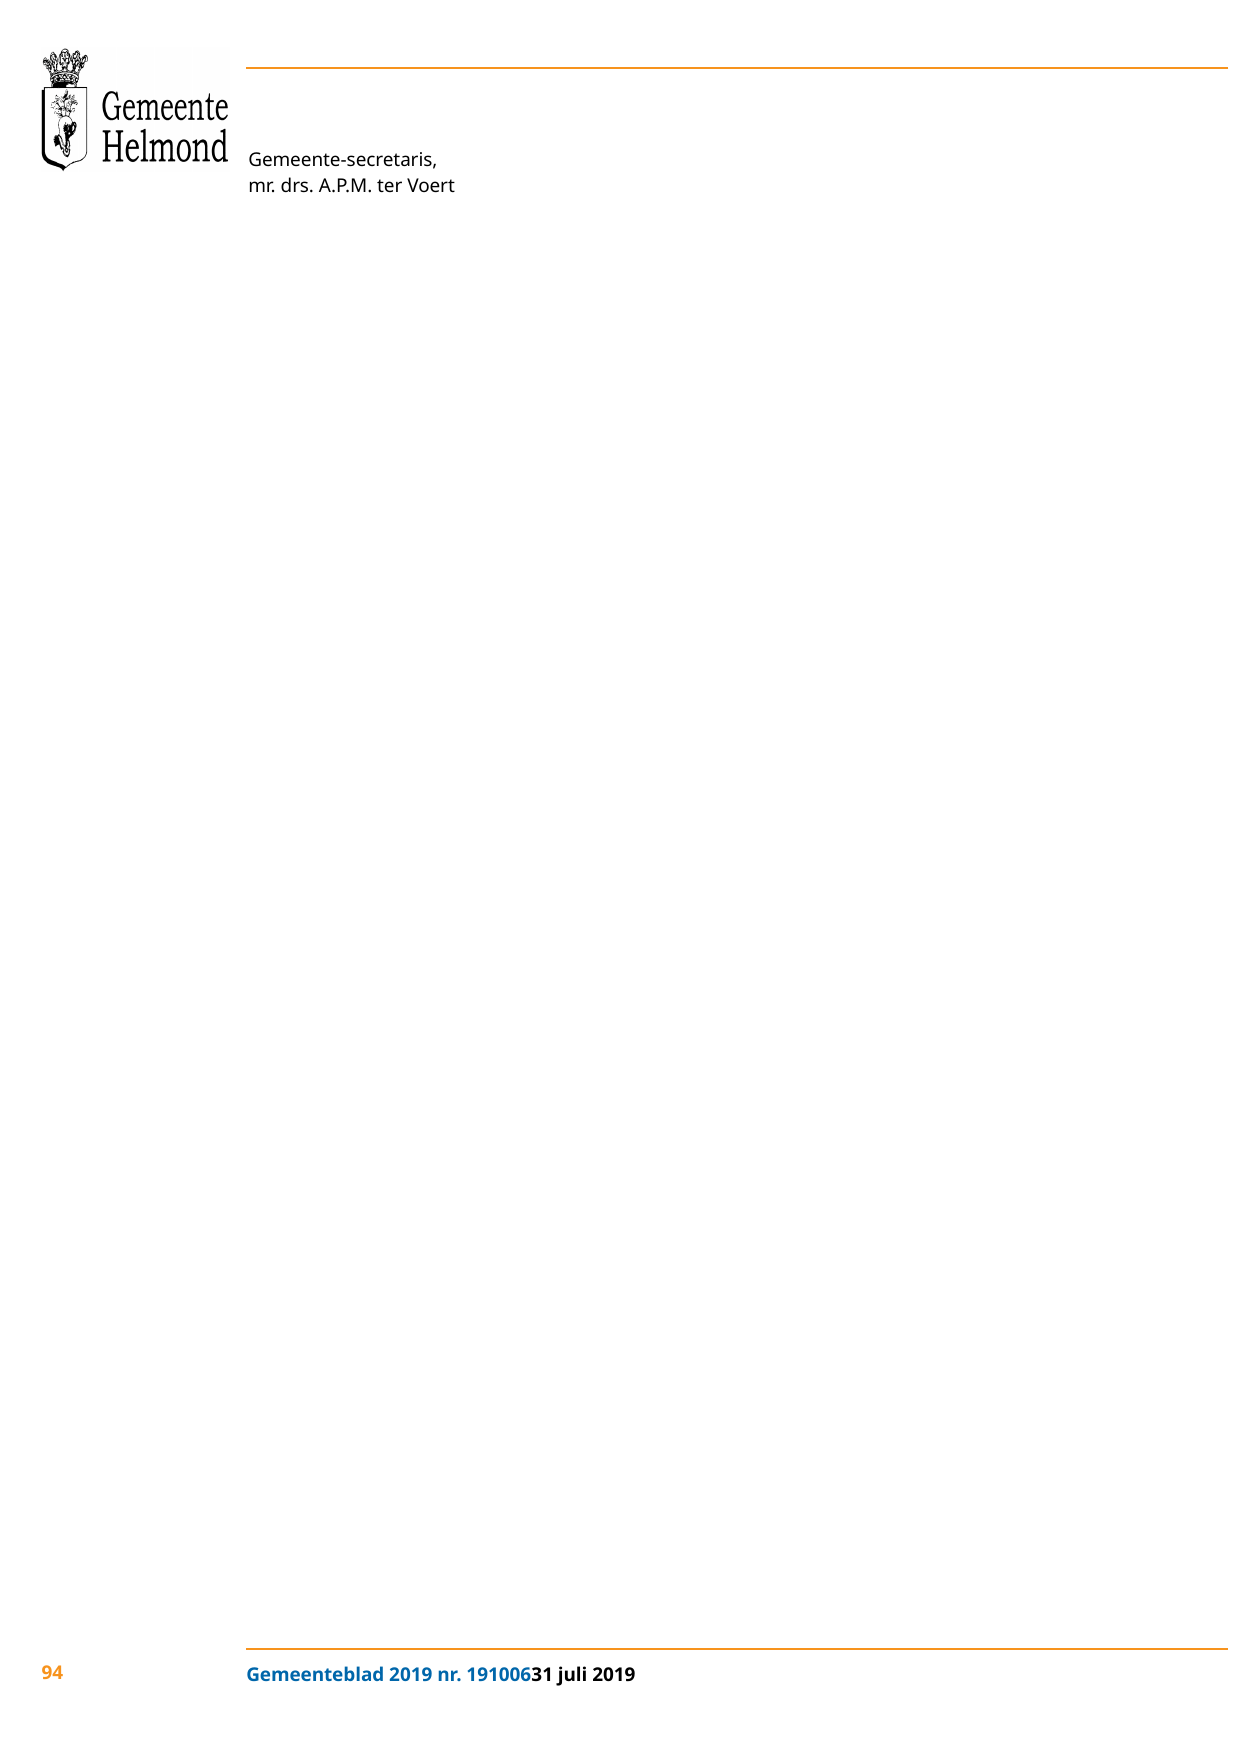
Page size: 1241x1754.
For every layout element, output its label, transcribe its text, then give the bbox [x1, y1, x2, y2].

text Gemeente-secretaris, [248, 146, 1152, 172]
text mr. drs. A.P.M. ter Voert [248, 172, 1152, 198]
picture [41, 47, 231, 172]
